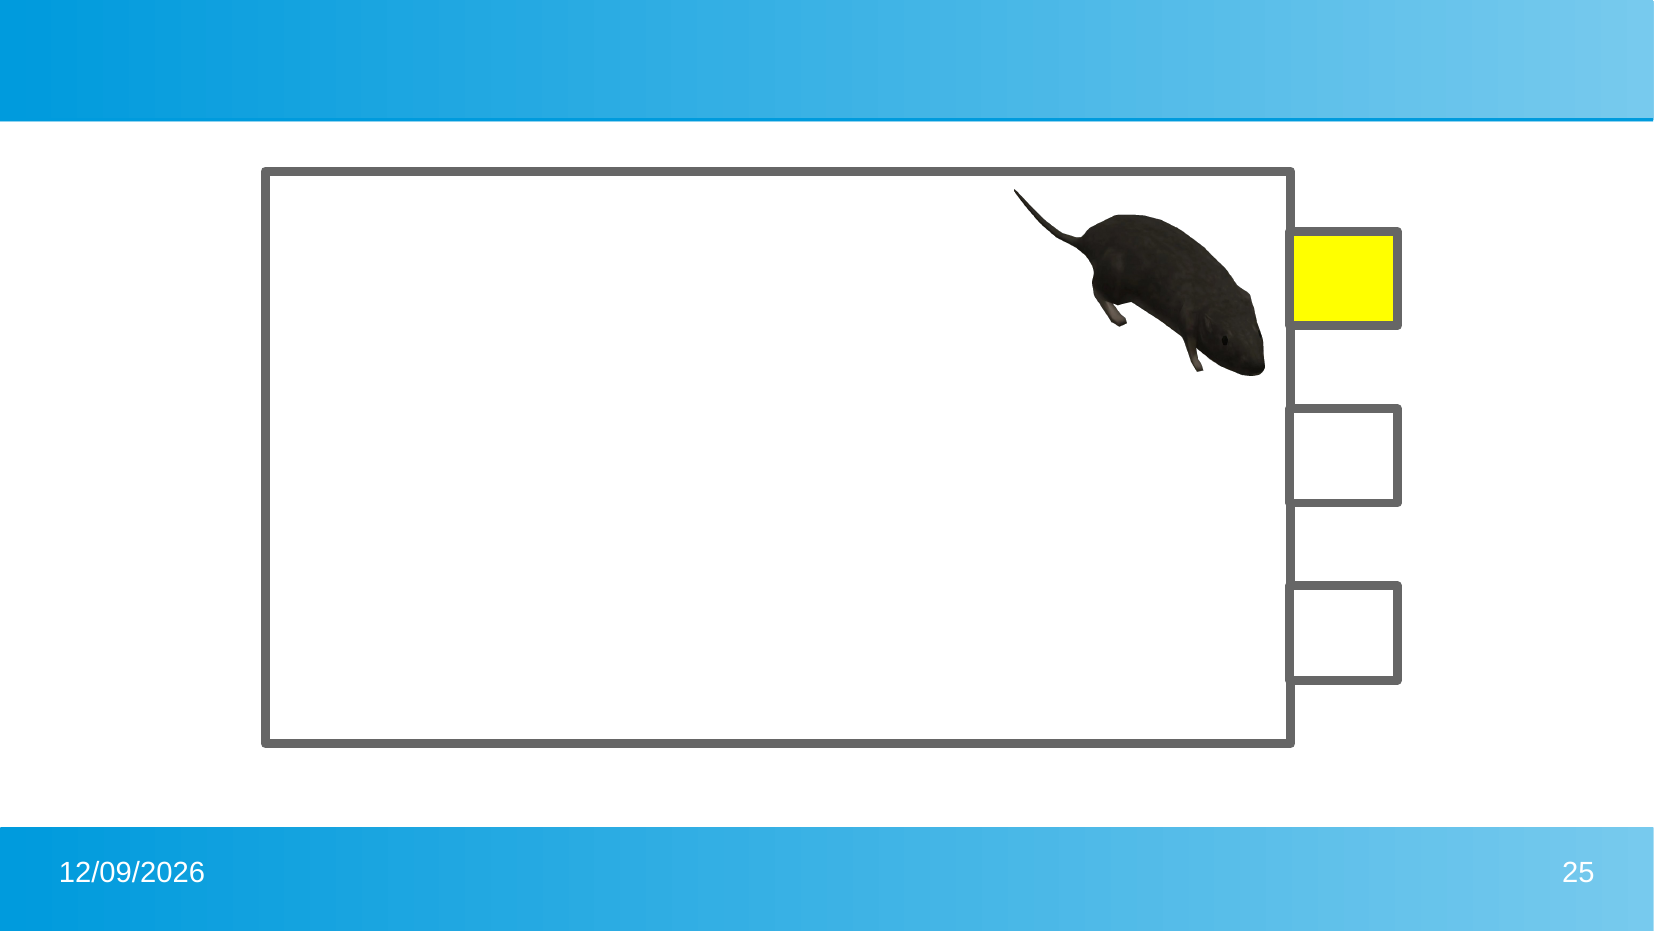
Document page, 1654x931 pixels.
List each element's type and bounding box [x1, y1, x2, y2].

text_box [265, 171, 1398, 744]
picture [1014, 189, 1265, 376]
